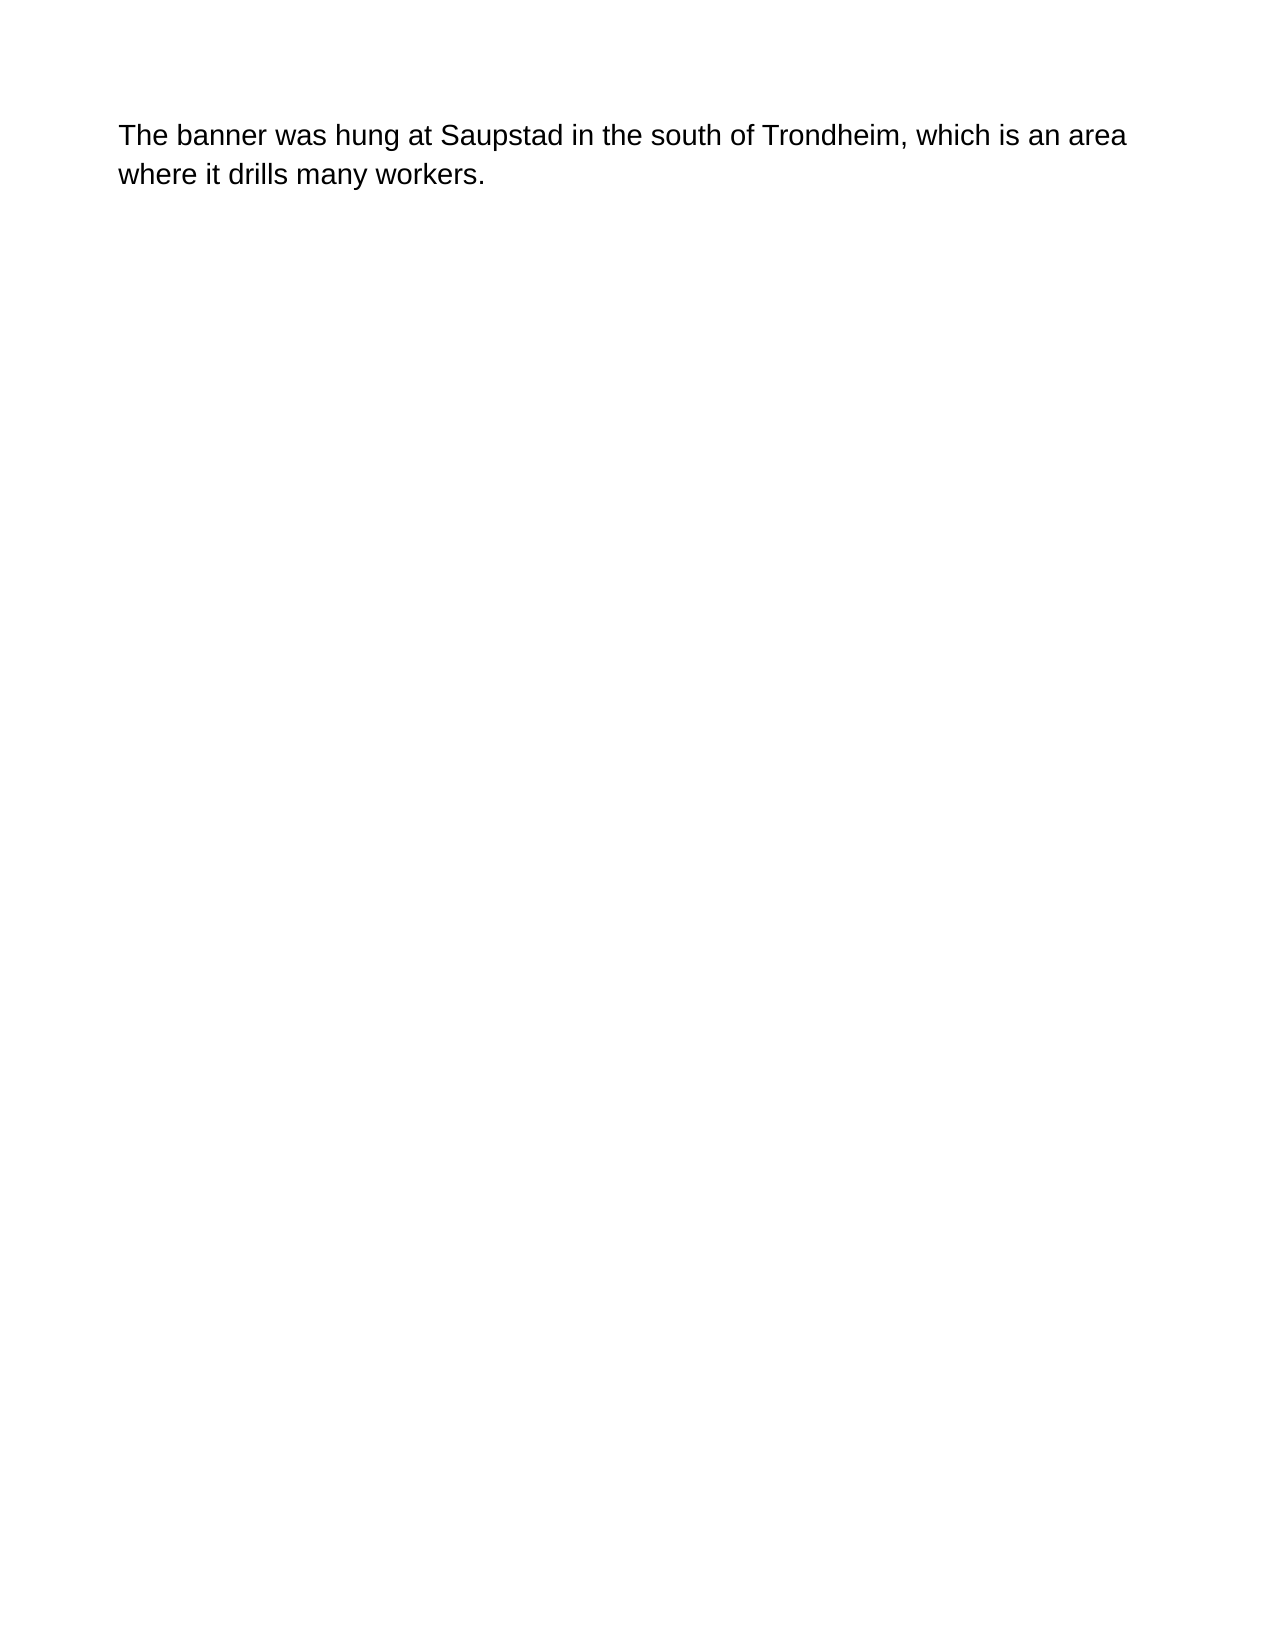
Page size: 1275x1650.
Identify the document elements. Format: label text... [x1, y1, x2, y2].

text The banner was hung at Saupstad in the south of Trondheim, which is an area where it drills many workers. [118, 118, 1157, 190]
